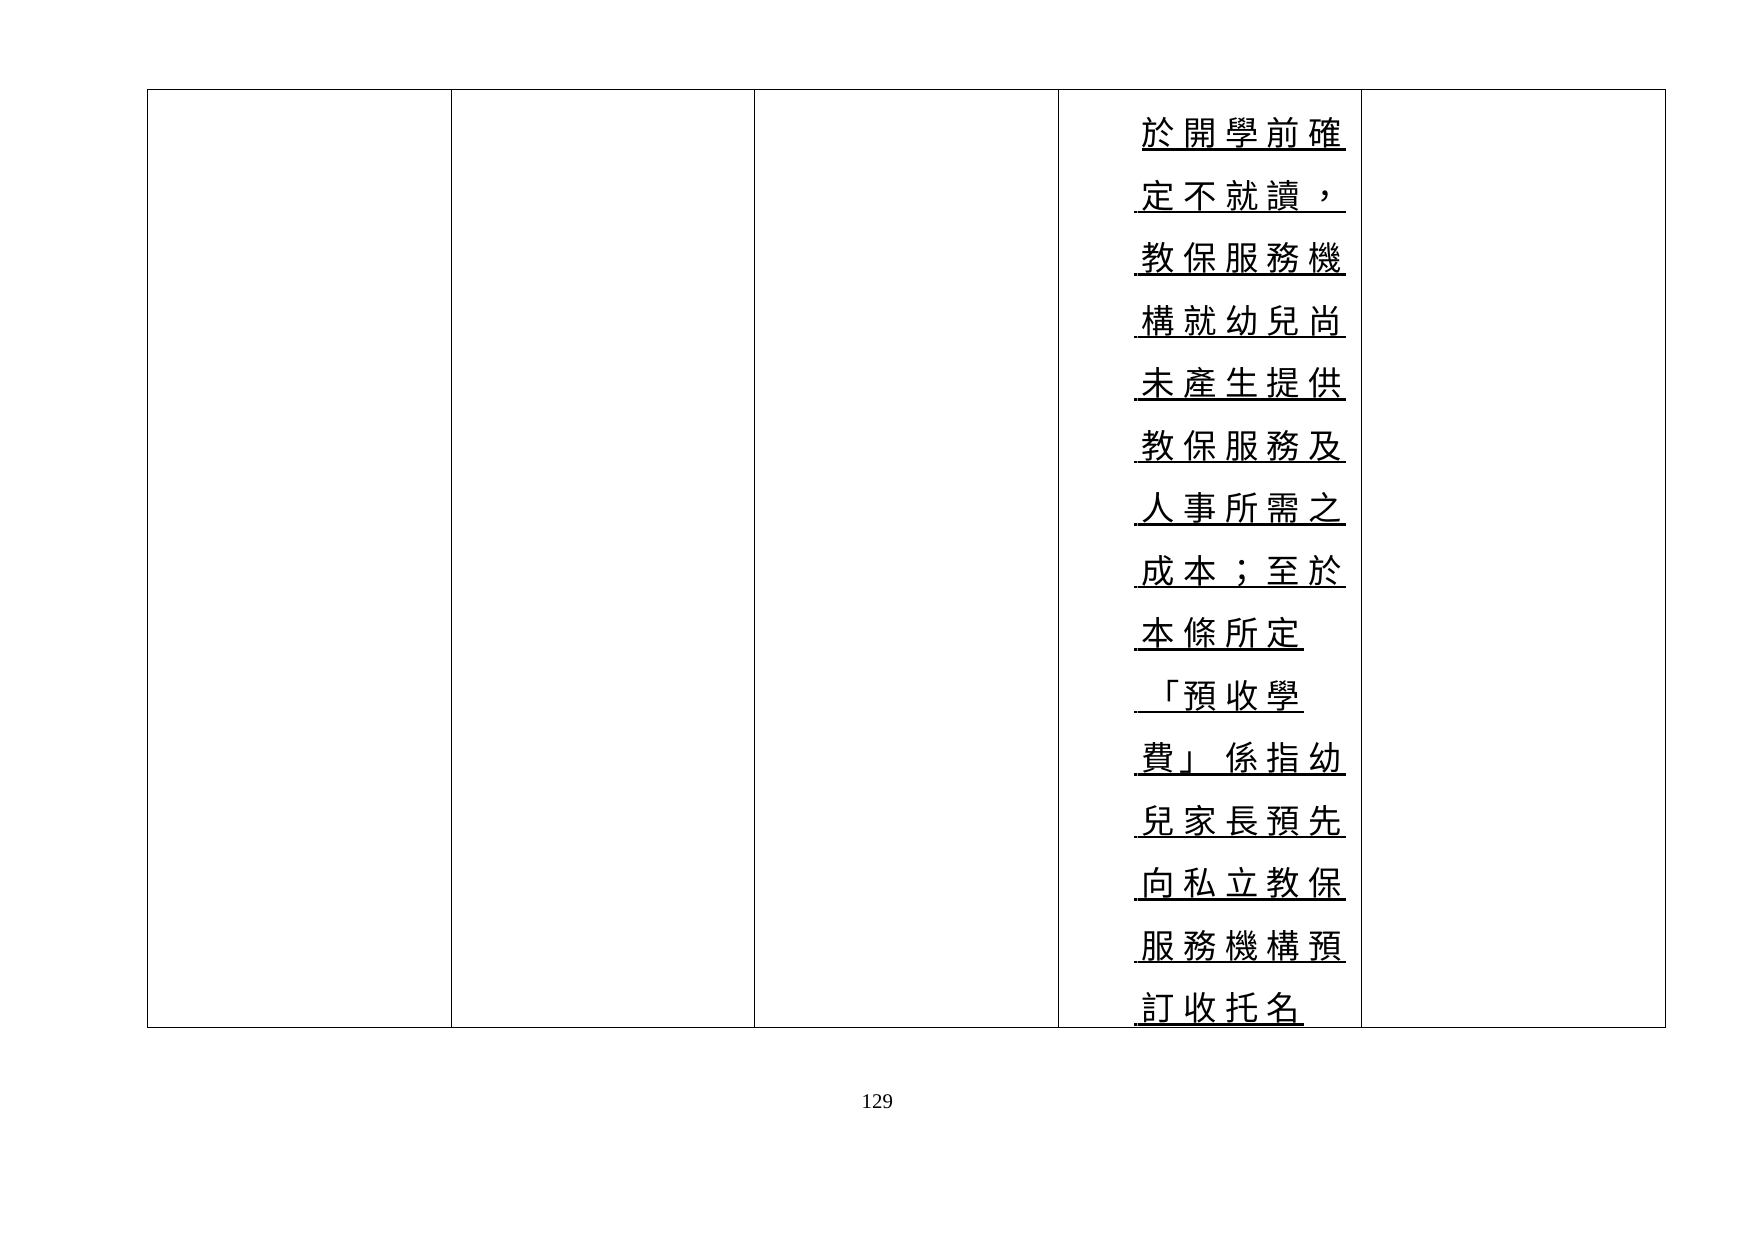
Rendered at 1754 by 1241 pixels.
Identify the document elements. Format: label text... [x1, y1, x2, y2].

table_cell [1362, 90, 1665, 1027]
table_cell [452, 90, 754, 1027]
table_cell 於開學前確定不就讀，教保服務機構就幼兒尚未產生提供教保服務及人事所需之成本；至於本條所定「預收學費」係指幼兒家長預先向私立教保服務機構預訂收托名 [1059, 90, 1361, 1027]
table_cell [148, 90, 451, 1027]
table_cell [88, 89, 147, 1027]
table_cell [755, 90, 1058, 1027]
table_cell [1666, 89, 1683, 1027]
